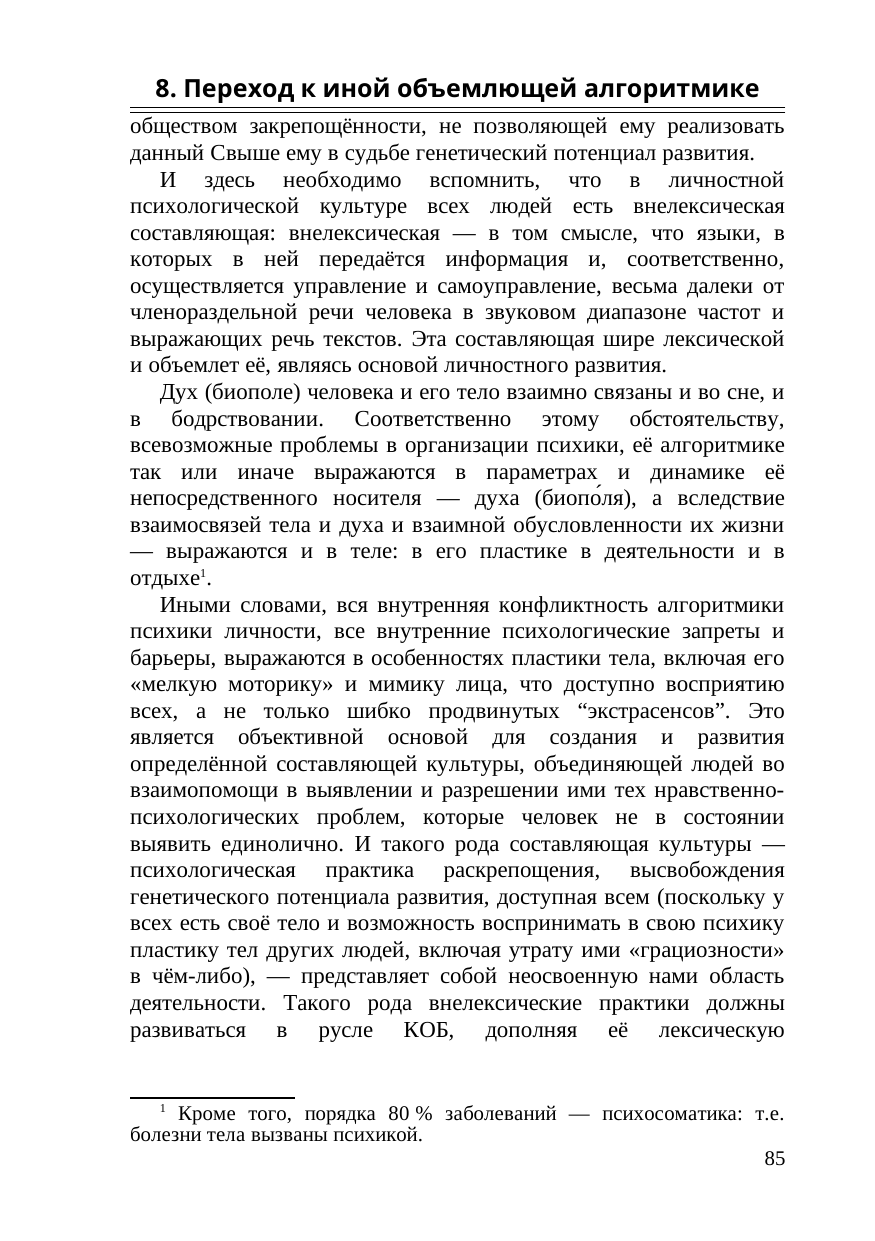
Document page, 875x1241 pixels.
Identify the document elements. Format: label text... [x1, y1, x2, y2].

text Дух (биополе) человека и его тело взаимно связаны и во сне, и в бодрствовании. Соответственно этому обстоятельству, всевозможные проблемы в организации психики, её алгоритмике так или иначе выражаются в параметрах и динамике её непосредственного носителя — духа (биопо́ля), а вследствие взаимосвязей тела и духа и взаимной обусловленности их жизни — выражаются и в теле: в его пластике в деятельности и в отдыхе. [130, 378, 785, 590]
text И здесь необходимо вспомнить, что в личностной психологической культуре всех людей есть внелексическая составляющая: внелексическая — в том смысле, что языки, в которых в ней передаётся информация и, соответственно, осуществляется управление и самоуправление, весьма далеки от членораздельной речи человека в звуковом диапазоне частот и выражающих речь текстов. Эта составляющая шире лексической и объемлет её, являясь основой личностного развития. [130, 165, 785, 378]
text Кроме того, порядка 80 % заболеваний — психосоматика: т.е. болезни тела вызваны психикой. [130, 1104, 785, 1145]
text Иными словами, вся внутренняя конфликтность алгоритмики психики личности, все внутренние психологические запреты и барьеры, выражаются в особенностях пластики тела, включая его «мелкую моторику» и мимику лица, что доступно восприятию всех, а не только шибко продвинутых “экстрасенсов”. Это является объективной основой для создания и развития определённой составляющей культуры, объединяющей людей во взаимопомощи в выявлении и разрешении ими тех нравственно-психологических проблем, которые человек не в состоянии выявить единолично. И такого рода составляющая культуры — психологическая практика раскрепощения, высвобождения генетического потенциала развития, доступная всем (поскольку у всех есть своё тело и возможность воспринимать в свою психику пластику тел других людей, включая утрату ими «грациозности» в чём-либо), — представляет собой неосвоенную нами область деятельности. Такого рода внелексические практики должны развиваться в русле КОБ, дополняя её лексическую [130, 590, 785, 1042]
text обществом закрепощённости, не позволяющей ему реализовать данный Свыше ему в судьбе генетический потенциал развития. [130, 113, 785, 165]
